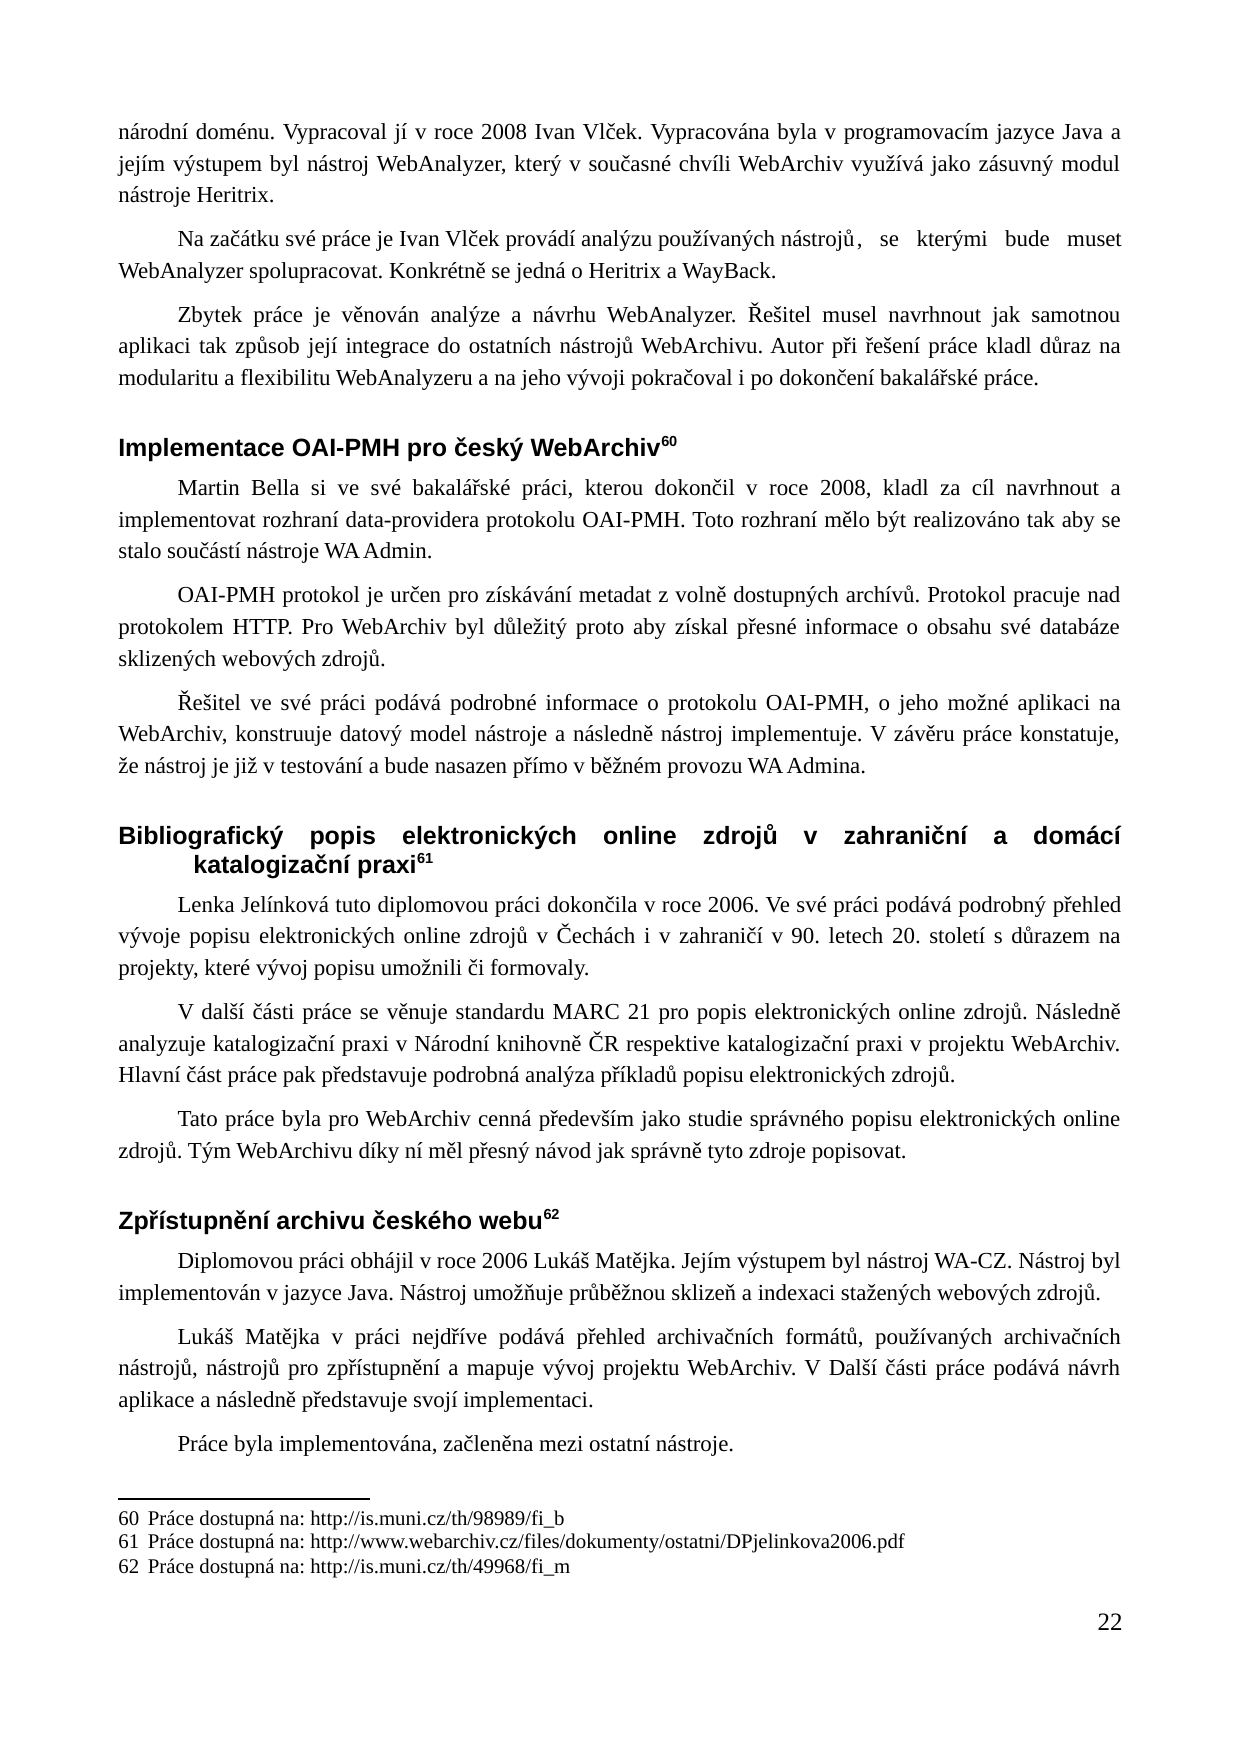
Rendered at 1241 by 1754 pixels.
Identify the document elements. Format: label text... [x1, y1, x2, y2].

text Lukáš Matějka v práci nejdříve podává přehled archivačních formátů, používaných archivačních nástrojů, nástrojů pro zpřístupnění a mapuje vývoj projektu WebArchiv. V Další části práce podává návrh aplikace a následně představuje svojí implementaci. [118, 1323, 1122, 1412]
text Martin Bella si ve své bakalářské práci, kterou dokončil v roce 2008, kladl za cíl navrhnout a implementovat rozhraní data-providera protokolu OAI-PMH. Toto rozhraní mělo být realizováno tak aby se stalo součástí nástroje WA Admin. [118, 474, 1122, 564]
text Práce byla implementována, začleněna mezi ostatní nástroje. [118, 1430, 1122, 1456]
text Práce dostupná na: http://is.muni.cz/th/98989/fi_b [118, 1505, 1122, 1529]
text Diplomovou práci obhájil v roce 2006 Lukáš Matějka. Jejím výstupem byl nástroj WA-CZ. Nástroj byl implementován v jazyce Java. Nástroj umožňuje průběžnou sklizeň a indexaci stažených webových zdrojů. [118, 1247, 1122, 1305]
text národní doménu. Vypracoval jí v roce 2008 Ivan Vlček. Vypracována byla v programovacím jazyce Java a jejím výstupem byl nástroj WebAnalyzer, který v současné chvíli WebArchiv využívá jako zásuvný modul nástroje Heritrix. [118, 118, 1122, 208]
text Zbytek práce je věnován analýze a návrhu WebAnalyzer. Řešitel musel navrhnout jak samotnou aplikaci tak způsob její integrace do ostatních nástrojů WebArchivu. Autor při řešení práce kladl důraz na modularitu a flexibilitu WebAnalyzeru a na jeho vývoji pokračoval i po dokončení bakalářské práce. [118, 301, 1122, 390]
text Práce dostupná na: http://www.webarchiv.cz/files/dokumenty/ostatni/DPjelinkova2006.pdf [118, 1529, 1122, 1553]
text Řešitel ve své práci podává podrobné informace o protokolu OAI-PMH, o jeho možné aplikaci na WebArchiv, konstruuje datový model nástroje a následně nástroj implementuje. V závěru práce konstatuje, že nástroj je již v testování a bude nasazen přímo v běžném provozu WA Admina. [118, 689, 1122, 778]
subtitle Implementace OAI-PMH pro český WebArchiv [118, 433, 1122, 462]
text V další části práce se věnuje standardu MARC 21 pro popis elektronických online zdrojů. Následně analyzuje katalogizační praxi v Národní knihovně ČR respektive katalogizační praxi v projektu WebArchiv. Hlavní část práce pak představuje podrobná analýza příkladů popisu elektronických zdrojů. [118, 998, 1122, 1088]
text Tato práce byla pro WebArchiv cenná především jako studie správného popisu elektronických online zdrojů. Tým WebArchivu díky ní měl přesný návod jak správně tyto zdroje popisovat. [118, 1105, 1122, 1163]
text Práce dostupná na: http://is.muni.cz/th/49968/fi_m [118, 1553, 1122, 1578]
text OAI-PMH protokol je určen pro získávání metadat z volně dostupných archívů. Protokol pracuje nad protokolem HTTP. Pro WebArchiv byl důležitý proto aby získal přesné informace o obsahu své databáze sklizených webových zdrojů. [118, 582, 1122, 671]
subtitle Bibliografický popis elektronických online zdrojů v zahraniční a domácí katalogizační praxi [118, 821, 1122, 878]
text Lenka Jelínková tuto diplomovou práci dokončila v roce 2006. Ve své práci podává podrobný přehled vývoje popisu elektronických online zdrojů v Čechách i v zahraničí v 90. letech 20. století s důrazem na projekty, které vývoj popisu umožnili či formovaly. [118, 891, 1122, 980]
subtitle Zpřístupnění archivu českého webu [118, 1206, 1122, 1235]
text Na začátku své práce je Ivan Vlček provádí analýzu používaných nástrojů , se kterými bude muset WebAnalyzer spolupracovat. Konkrétně se jedná o Heritrix a WayBack. [118, 225, 1122, 283]
